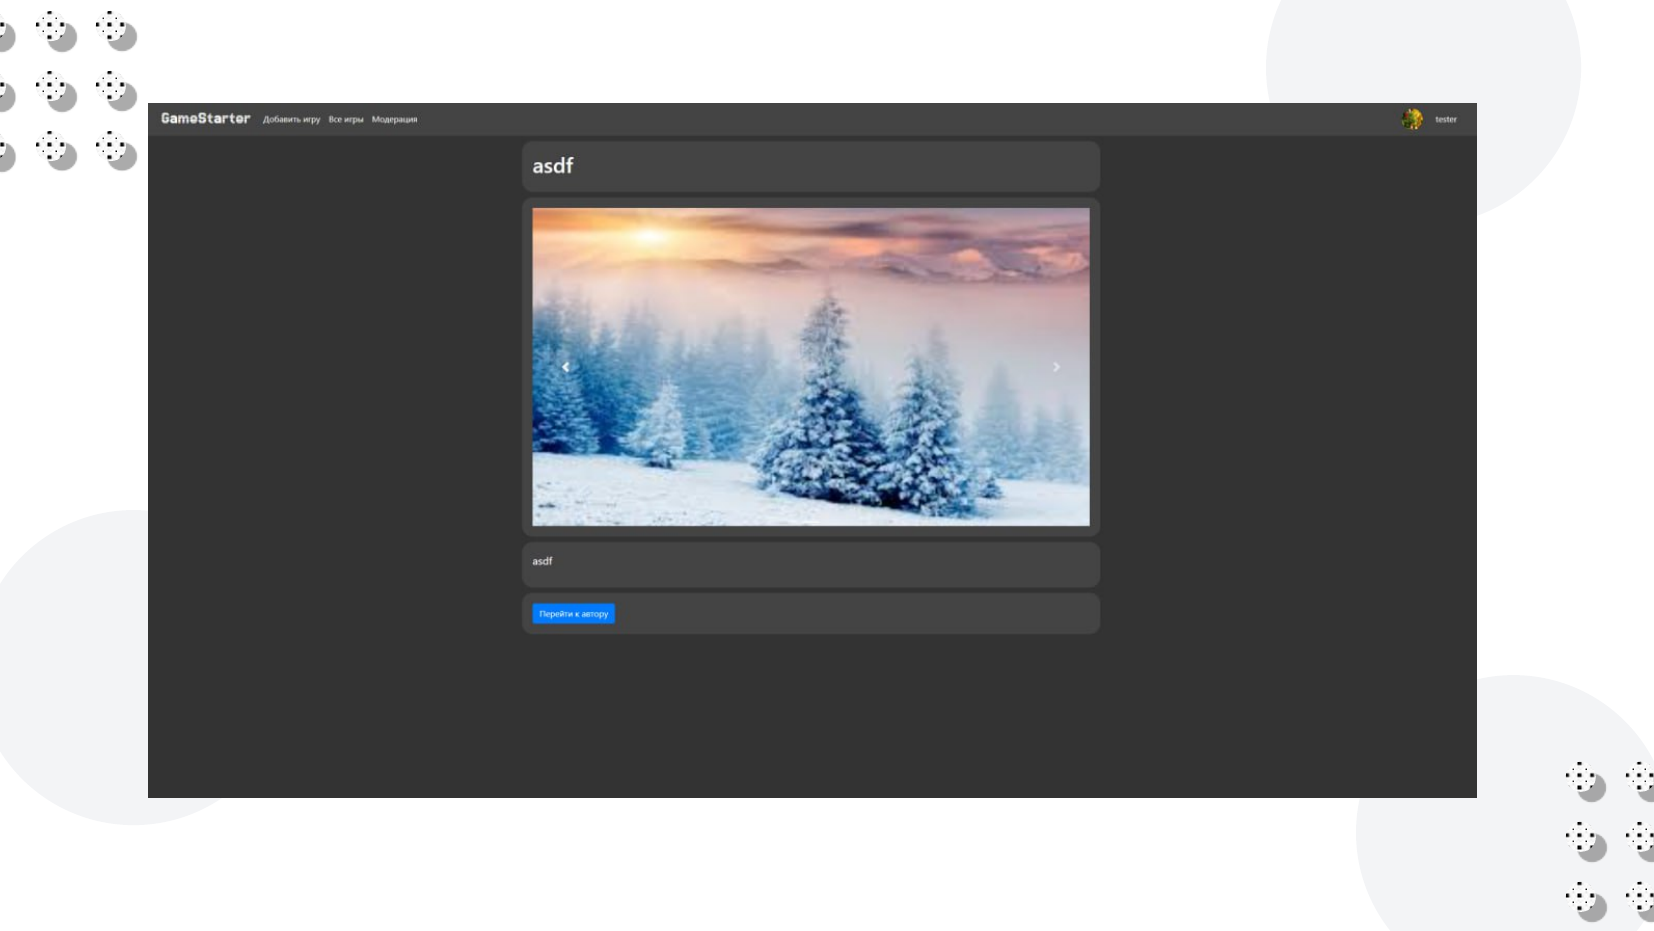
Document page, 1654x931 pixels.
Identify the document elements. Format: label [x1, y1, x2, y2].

picture [35, 130, 67, 162]
picture [35, 70, 66, 102]
picture [0, 74, 6, 99]
picture [95, 130, 127, 162]
picture [1625, 761, 1654, 792]
picture [1565, 821, 1596, 852]
picture [35, 11, 66, 42]
picture [1565, 761, 1596, 792]
picture [1625, 821, 1654, 852]
picture [0, 14, 6, 39]
picture [1625, 881, 1654, 912]
picture [95, 10, 126, 41]
picture [95, 70, 126, 101]
picture [1565, 881, 1596, 912]
picture [148, 103, 1477, 798]
picture [0, 133, 7, 159]
